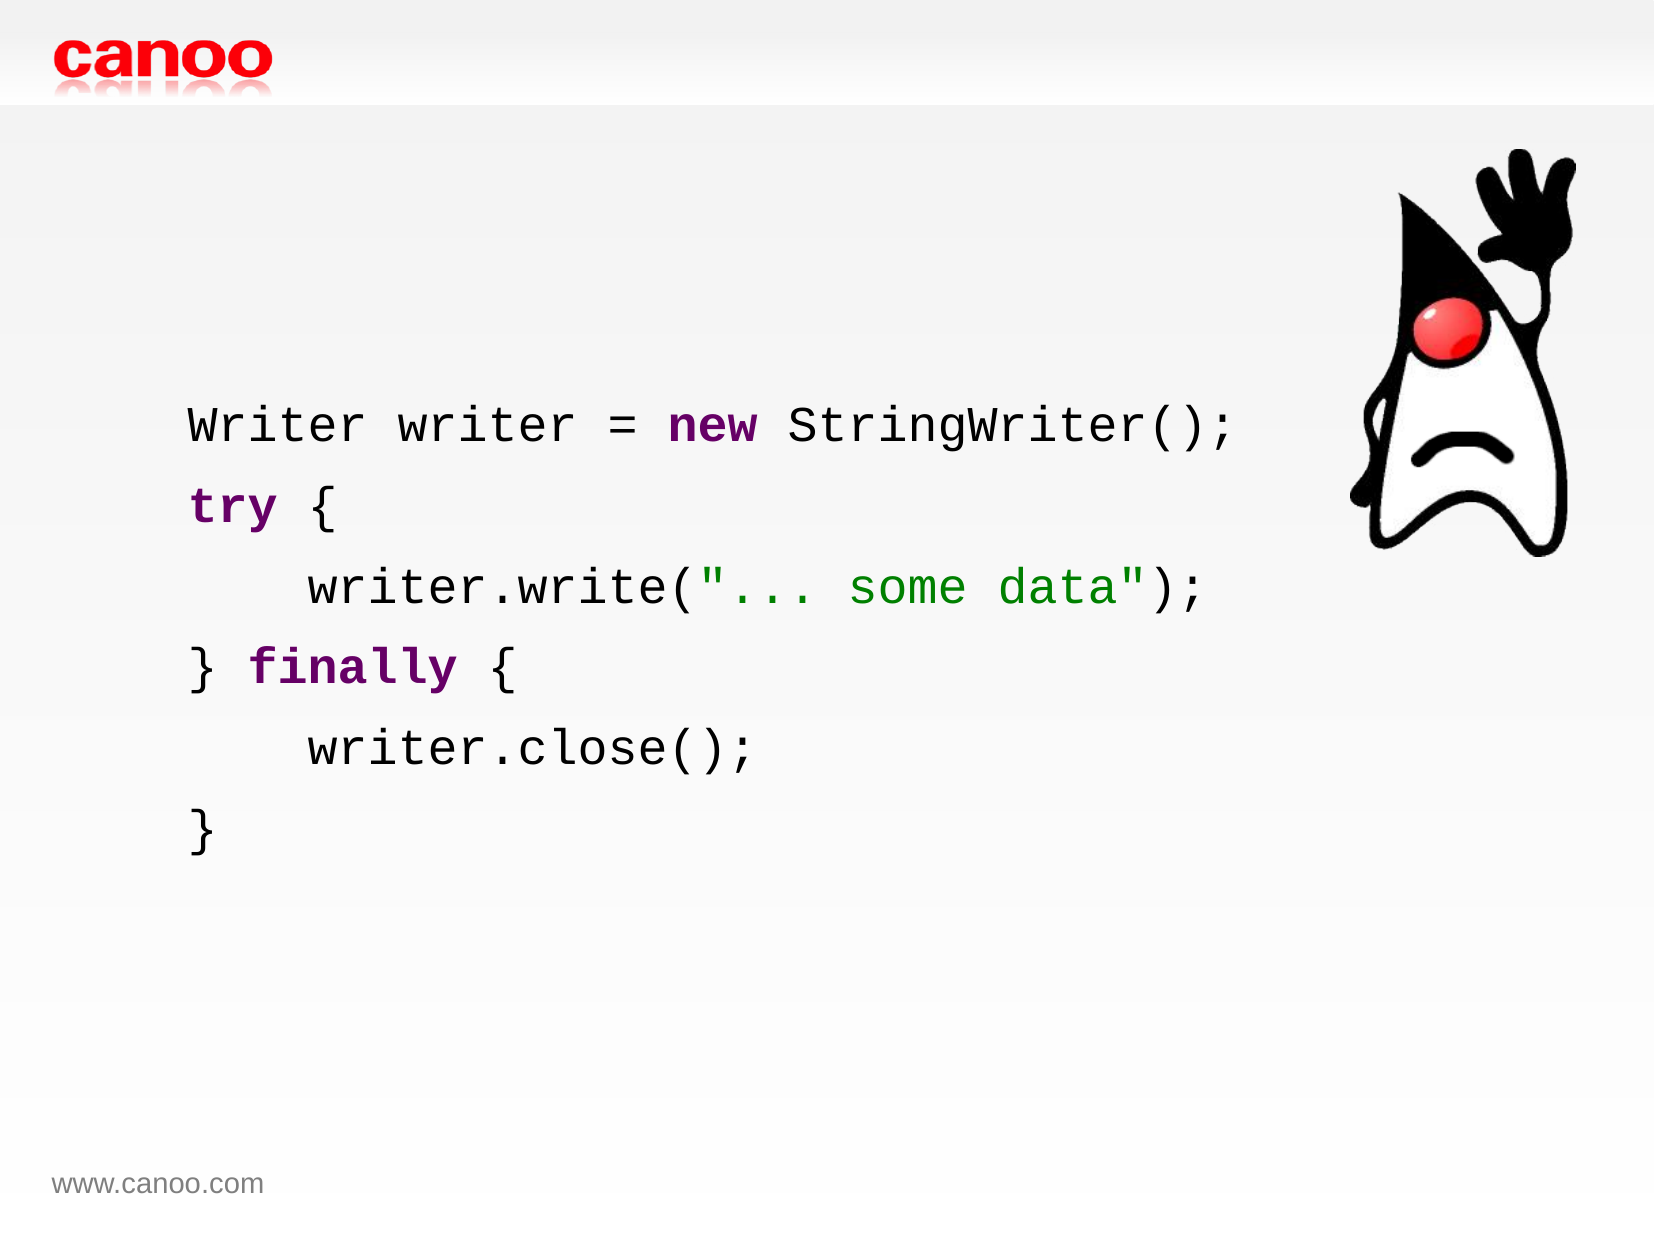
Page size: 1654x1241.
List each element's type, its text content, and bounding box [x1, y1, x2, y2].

picture [1350, 149, 1576, 557]
picture [51, 37, 273, 119]
text_box Writer writer = new StringWriter(); try { writer.write("... some data"); } finally { writer.close(); } [187, 146, 1609, 1101]
